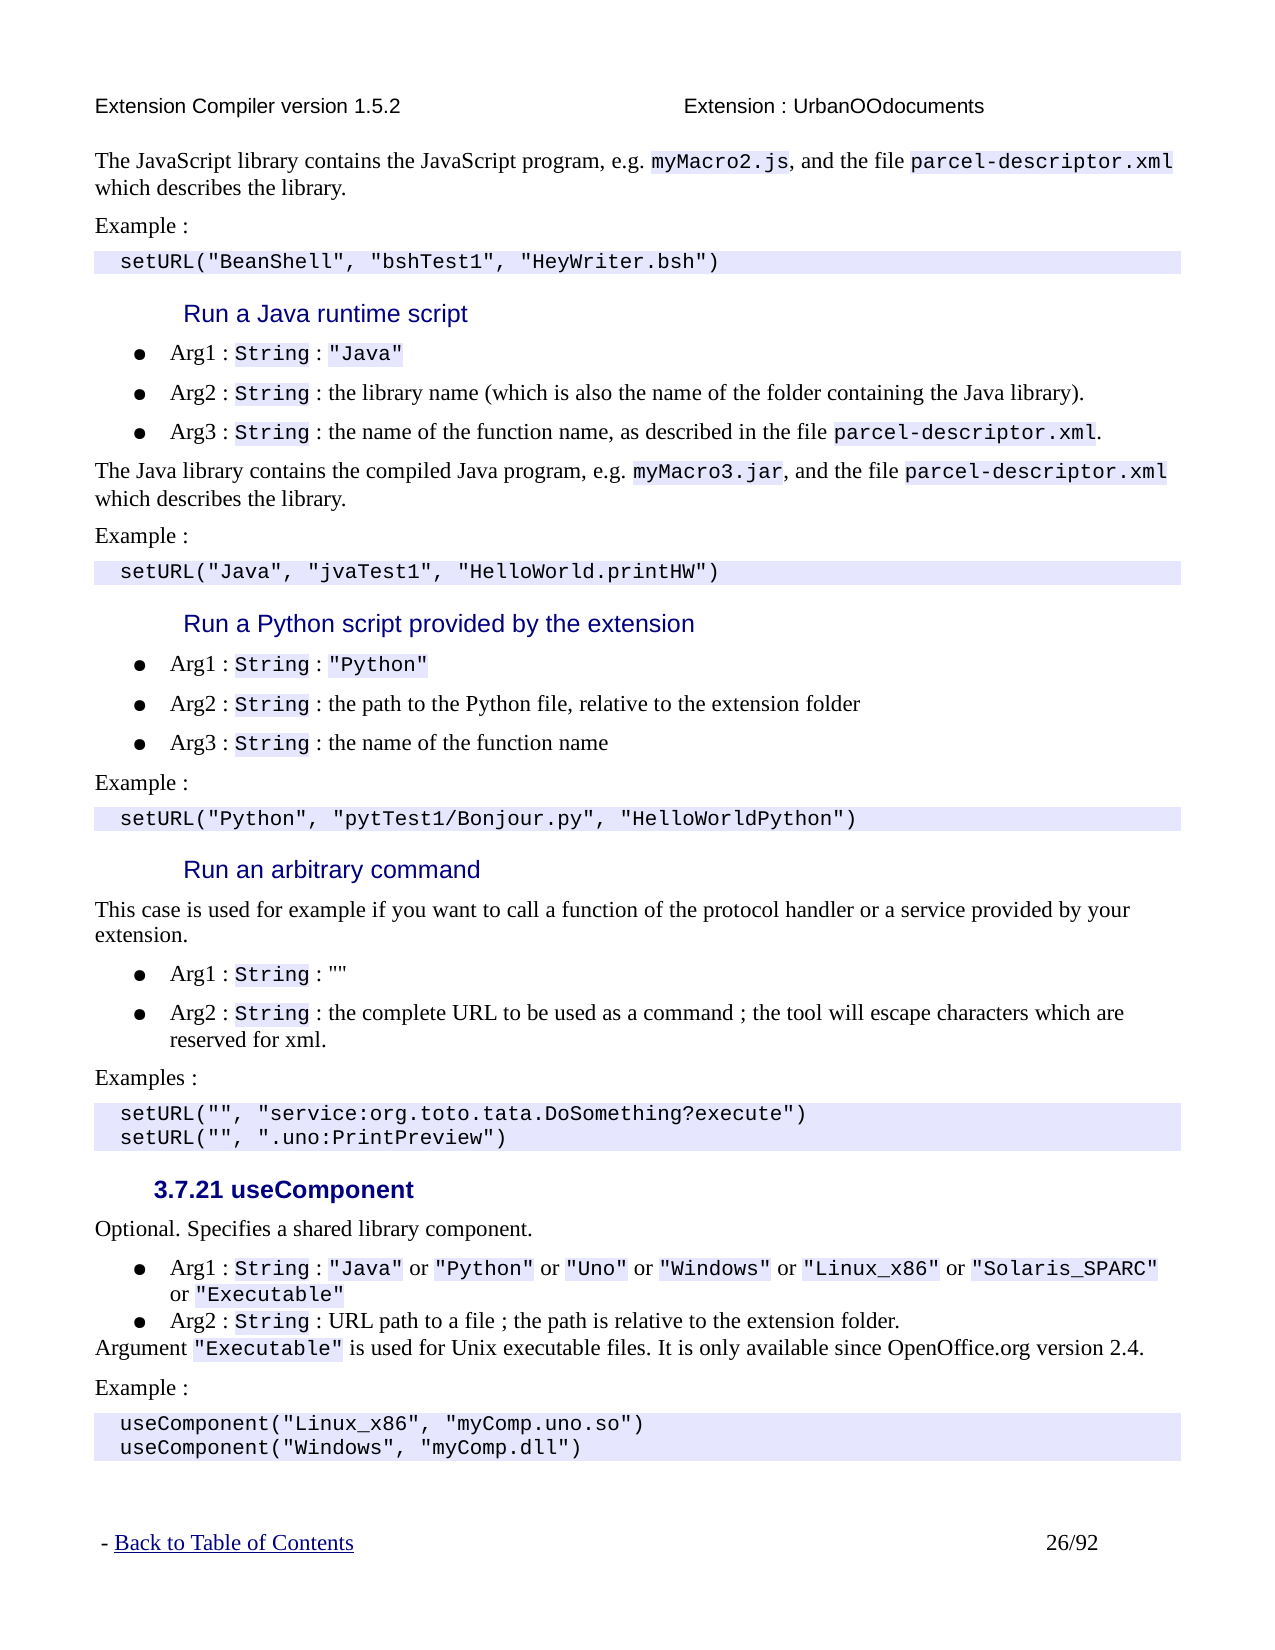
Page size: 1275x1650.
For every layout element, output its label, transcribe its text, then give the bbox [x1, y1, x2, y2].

text setURL("BeanShell", "bshTest1", "HeyWriter.bsh") [94, 251, 1181, 274]
text useComponent("Linux_x86", "myComp.uno.so") [94, 1413, 1181, 1437]
text This case is used for example if you want to call a function of the protocol handler or a service provided by your extension. [94, 897, 1181, 948]
list Arg2 : String : the path to the Python file, relative to the extension folder [132, 690, 1181, 717]
text The Java library contains the compiled Java program, e.g. myMacro3.jar, and the file parcel-descriptor.xml which describes the library. [94, 458, 1181, 511]
subtitle Run a Python script provided by the extension [183, 610, 1181, 638]
text useComponent("Windows", "myComp.dll") [94, 1437, 1181, 1461]
text Argument "Executable" is used for Unix executable files. It is only available since OpenOffice.org version 2.4. [94, 1335, 1181, 1362]
list Arg1 : String : "Java" [132, 340, 1181, 367]
text setURL("Python", "pytTest1/Bonjour.py", "HelloWorldPython") [94, 807, 1181, 831]
text Example : [94, 1375, 1181, 1400]
list Arg2 : String : the complete URL to be used as a command ; the tool will escape characters which are reserved for xml. [132, 1000, 1181, 1052]
text Example : [94, 523, 1181, 549]
text Example : [94, 769, 1181, 795]
text setURL("", "service:org.toto.tata.DoSomething?execute") [94, 1103, 1181, 1127]
text setURL("", ".uno:PrintPreview") [94, 1127, 1181, 1151]
text setURL("Java", "jvaTest1", "HelloWorld.printHW") [94, 561, 1181, 585]
subtitle useComponent [153, 1176, 1181, 1204]
list Arg2 : String : URL path to a file ; the path is relative to the extension folder. [132, 1308, 1181, 1335]
list Arg1 : String : "Java" or "Python" or "Uno" or "Windows" or "Linux_x86" or "Solaris_SPARC" or "Executable" [132, 1254, 1181, 1308]
list Arg2 : String : the library name (which is also the name of the folder containing the Java library). [132, 379, 1181, 406]
text Optional. Specifies a shared library component. [94, 1216, 1181, 1242]
list Arg3 : String : the name of the function name [132, 730, 1181, 757]
subtitle Run an arbitrary command [183, 856, 1181, 884]
text Examples : [94, 1065, 1181, 1090]
list Arg1 : String : "" [132, 960, 1181, 987]
list Arg1 : String : "Python" [132, 651, 1181, 678]
list Arg3 : String : the name of the function name, as described in the file parcel-descriptor.xml. [132, 419, 1181, 446]
subtitle Run a Java runtime script [183, 299, 1181, 327]
text Example : [94, 212, 1181, 238]
text The JavaScript library contains the JavaScript program, e.g. myMacro2.js, and the file parcel-descriptor.xml which describes the library. [94, 147, 1181, 200]
